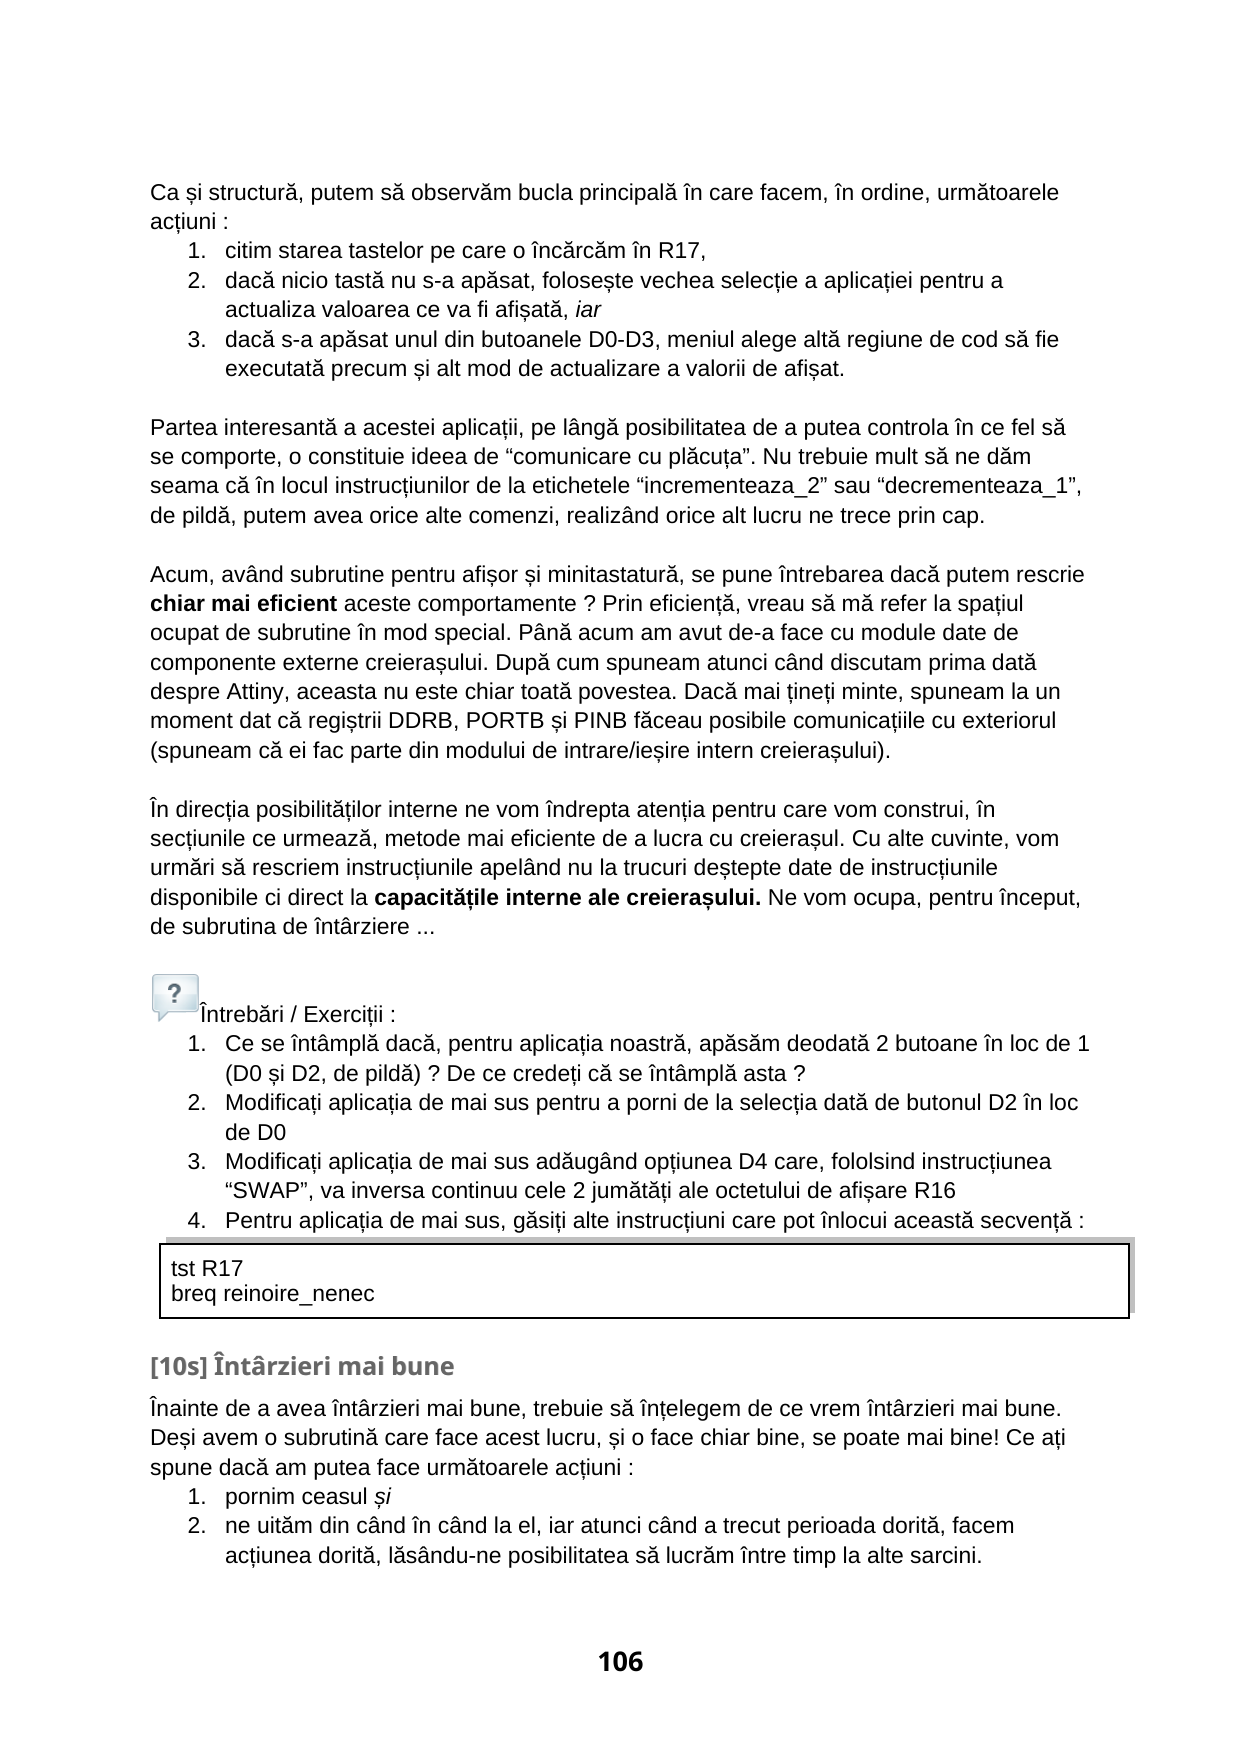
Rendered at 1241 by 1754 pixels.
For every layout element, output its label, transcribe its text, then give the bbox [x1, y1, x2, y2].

list ne uităm din când în când la el, iar atunci când a trecut perioada dorită, facem acțiunea dorită, lăsându-ne posibilitatea să lucrăm între timp la alte sarcini. [187, 1513, 1091, 1568]
list Ce se întâmplă dacă, pentru aplicația noastră, apăsăm deodată 2 butoane în loc de 1 (D0 și D2, de pildă) ? De ce credeți că se întâmplă asta ? [187, 1031, 1091, 1086]
picture [150, 972, 200, 1023]
subtitle [10s] Întârzieri mai bune [150, 1348, 1091, 1382]
text În direcția posibilităților interne ne vom îndrepta atenția pentru care vom construi, în secțiunile ce urmează, metode mai eficiente de a lucra cu creierașul. Cu alte cuvinte, vom urmări să rescriem instrucțiunile apelând nu la trucuri deștepte date de instrucțiunile disponibile ci direct la capacitățile interne ale creierașului. Ne vom ocupa, pentru început, de subrutina de întârziere ... [150, 796, 1091, 939]
list dacă s-a apăsat unul din butoanele D0-D3, meniul alege altă regiune de cod să fie executată precum și alt mod de actualizare a valorii de afișat. [187, 326, 1091, 381]
list Modificați aplicația de mai sus pentru a porni de la selecția dată de butonul D2 în loc de D0 [187, 1090, 1091, 1145]
table_header tst R17 breq reinoire_nenec [161, 1245, 1128, 1317]
list citim starea tastelor pe care o încărcăm în R17, [187, 238, 1091, 264]
text Partea interesantă a acestei aplicații, pe lângă posibilitatea de a putea controla în ce fel să se comporte, o constituie ideea de “comunicare cu plăcuța”. Nu trebuie mult să ne dăm seama că în locul instrucțiunilor de la etichetele “incrementeaza_2” sau “decrementeaza_1”, de pildă, putem avea orice alte comenzi, realizând orice alt lucru ne trece prin cap. [150, 414, 1091, 528]
text Întrebări / Exerciții : [150, 998, 1091, 1027]
text Acum, având subrutine pentru afișor și minitastatură, se pune întrebarea dacă putem rescrie chiar mai eficient aceste comportamente ? Prin eficiență, vreau să mă refer la spațiul ocupat de subrutine în mod special. Până acum am avut de-a face cu module date de componente externe creierașului. După cum spuneam atunci când discutam prima dată despre Attiny, aceasta nu este chiar toată povestea. Dacă mai țineți minte, spuneam la un moment dat că regiștrii DDRB, PORTB și PINB făceau posibile comunicațiile cu exteriorul (spuneam că ei fac parte din modului de intrare/ieșire intern creierașului). [150, 561, 1091, 763]
text Ca și structură, putem să observăm bucla principală în care facem, în ordine, următoarele acțiuni : [150, 179, 1091, 234]
list pornim ceasul și [187, 1484, 1091, 1509]
list Modificați aplicația de mai sus adăugând opțiunea D4 care, fololsind instrucțiunea “SWAP”, va inversa continuu cele 2 jumătăți ale octetului de afișare R16 [187, 1149, 1091, 1204]
text Înainte de a avea întârzieri mai bune, trebuie să înțelegem de ce vrem întârzieri mai bune. Deși avem o subrutină care face acest lucru, și o face chiar bine, se poate mai bine! Ce ați spune dacă am putea face următoarele acțiuni : [150, 1396, 1091, 1480]
list Pentru aplicația de mai sus, găsiți alte instrucțiuni care pot înlocui această secvență : [187, 1207, 1091, 1233]
list dacă nicio tastă nu s-a apăsat, folosește vechea selecție a aplicației pentru a actualiza valoarea ce va fi afișată, iar [187, 267, 1091, 322]
